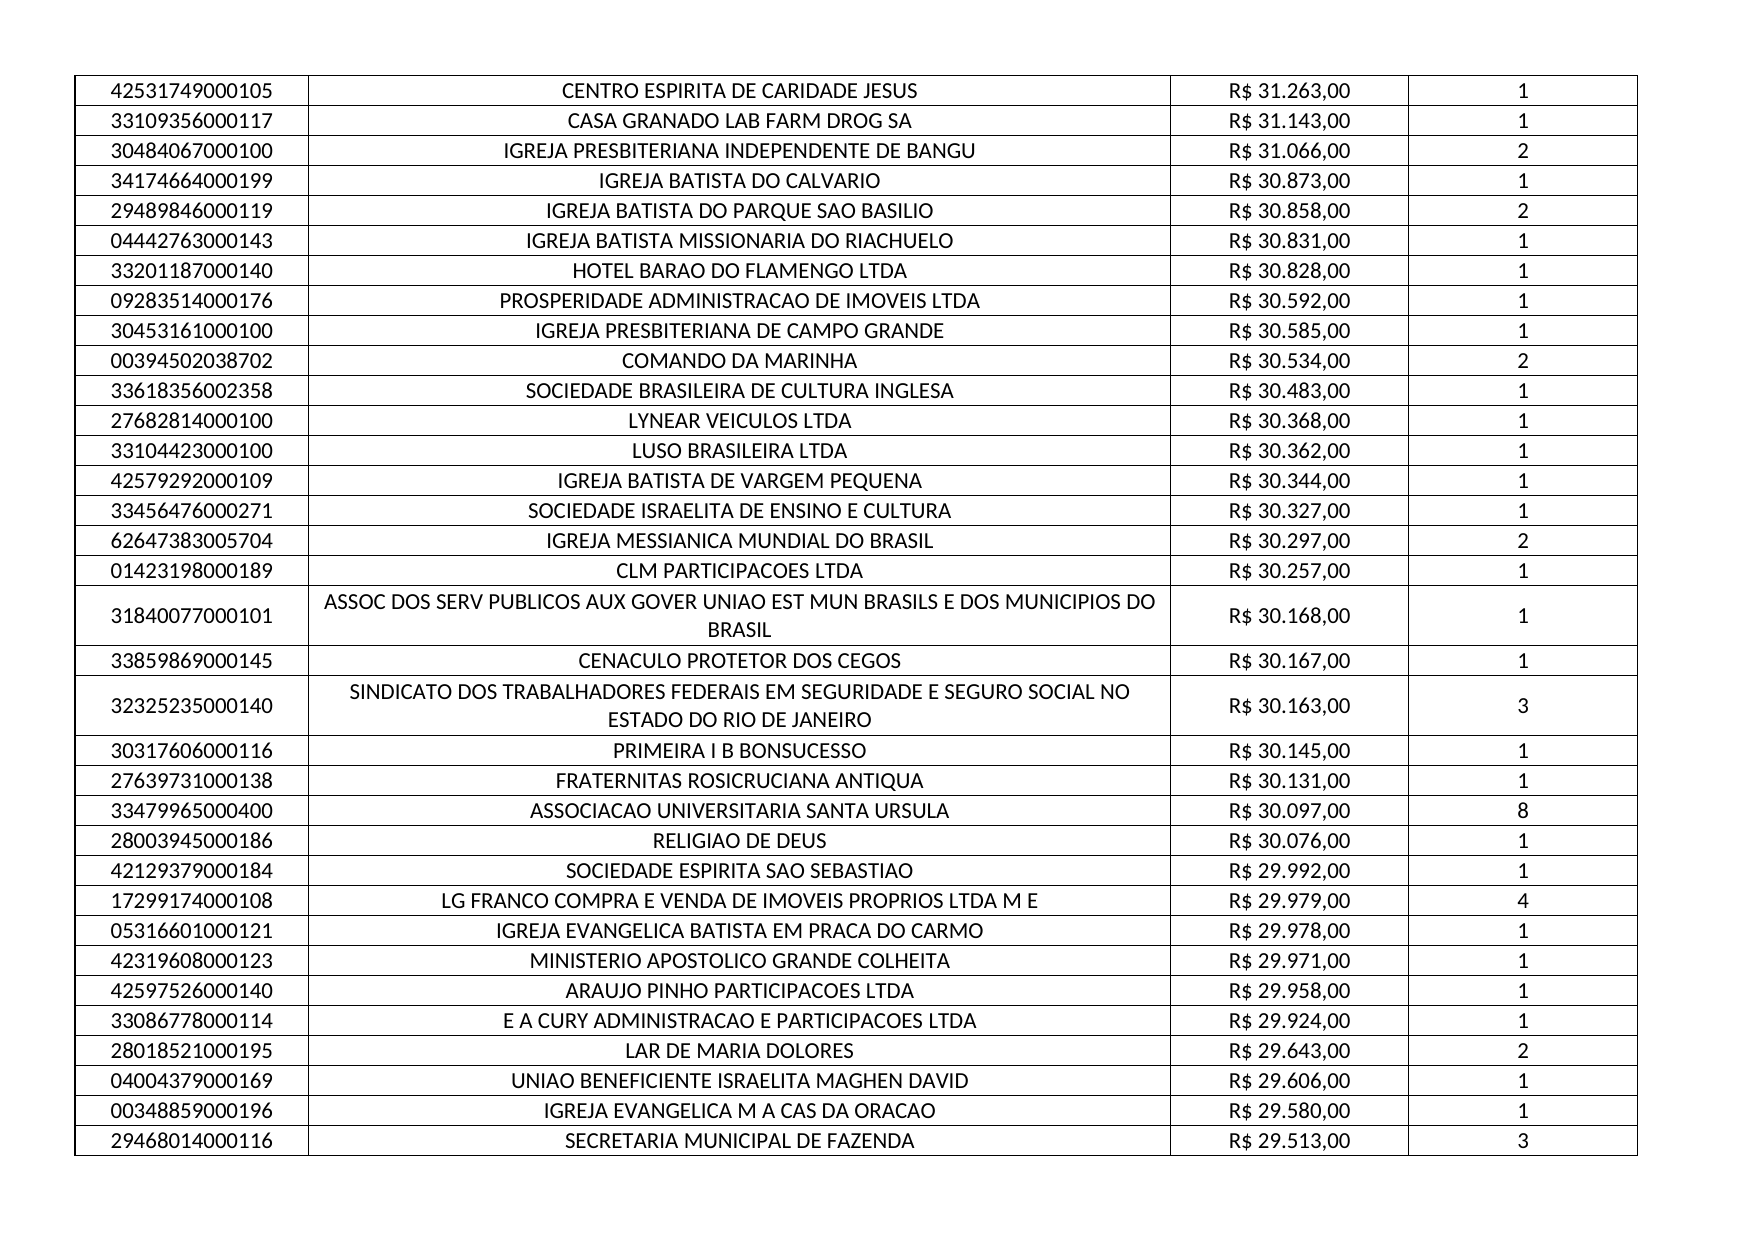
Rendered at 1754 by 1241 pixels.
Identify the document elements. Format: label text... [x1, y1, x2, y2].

table_cell 1 [1409, 826, 1637, 855]
table_cell 04004379000169 [76, 1066, 308, 1095]
table_cell 1 [1409, 226, 1637, 255]
table_cell ASSOC DOS SERV PUBLICOS AUX GOVER UNIAO EST MUN BRASILS E DOS MUNICIPIOS DO BRASIL [309, 586, 1170, 645]
table_cell 1 [1409, 946, 1637, 975]
table_cell R$ 30.831,00 [1171, 226, 1408, 255]
table_cell SOCIEDADE BRASILEIRA DE CULTURA INGLESA [309, 376, 1170, 405]
table_cell 29468014000116 [76, 1126, 308, 1155]
table_cell IGREJA BATISTA DO PARQUE SAO BASILIO [309, 196, 1170, 225]
table_cell R$ 30.344,00 [1171, 466, 1408, 495]
table_cell R$ 29.924,00 [1171, 1006, 1408, 1035]
table_cell 29489846000119 [76, 196, 308, 225]
table_cell ASSOCIACAO UNIVERSITARIA SANTA URSULA [309, 796, 1170, 825]
table_cell LAR DE MARIA DOLORES [309, 1036, 1170, 1065]
table_cell R$ 29.978,00 [1171, 916, 1408, 945]
table_cell R$ 29.513,00 [1171, 1126, 1408, 1155]
table_cell 27639731000138 [76, 766, 308, 795]
table_cell 1 [1409, 496, 1637, 525]
table_cell R$ 30.368,00 [1171, 406, 1408, 435]
table_cell R$ 30.168,00 [1171, 586, 1408, 645]
table_cell 1 [1409, 316, 1637, 345]
table_cell 01423198000189 [76, 556, 308, 585]
table_cell PROSPERIDADE ADMINISTRACAO DE IMOVEIS LTDA [309, 286, 1170, 315]
table_cell 1 [1409, 1066, 1637, 1095]
table_cell SECRETARIA MUNICIPAL DE FAZENDA [309, 1126, 1170, 1155]
table_cell R$ 31.263,00 [1171, 76, 1408, 105]
table_cell 1 [1409, 376, 1637, 405]
table_cell MINISTERIO APOSTOLICO GRANDE COLHEITA [309, 946, 1170, 975]
table_cell R$ 30.873,00 [1171, 166, 1408, 195]
table_cell 8 [1409, 796, 1637, 825]
table_cell 1 [1409, 286, 1637, 315]
table_cell R$ 29.971,00 [1171, 946, 1408, 975]
table_cell R$ 29.992,00 [1171, 856, 1408, 885]
table_cell 30453161000100 [76, 316, 308, 345]
table_cell R$ 30.097,00 [1171, 796, 1408, 825]
table_cell 33109356000117 [76, 106, 308, 135]
table_cell R$ 29.958,00 [1171, 976, 1408, 1005]
table_cell 31840077000101 [76, 586, 308, 645]
table_cell IGREJA PRESBITERIANA DE CAMPO GRANDE [309, 316, 1170, 345]
table_cell IGREJA BATISTA MISSIONARIA DO RIACHUELO [309, 226, 1170, 255]
table_cell 32325235000140 [76, 676, 308, 735]
table_cell 3 [1409, 676, 1637, 735]
table_cell 30484067000100 [76, 136, 308, 165]
table_cell IGREJA BATISTA DO CALVARIO [309, 166, 1170, 195]
table_cell 33104423000100 [76, 436, 308, 465]
table_cell CLM PARTICIPACOES LTDA [309, 556, 1170, 585]
table_cell 33086778000114 [76, 1006, 308, 1035]
table_cell CENACULO PROTETOR DOS CEGOS [309, 646, 1170, 675]
table_cell 42579292000109 [76, 466, 308, 495]
table_cell 1 [1409, 256, 1637, 285]
table_cell 05316601000121 [76, 916, 308, 945]
table_cell IGREJA EVANGELICA BATISTA EM PRACA DO CARMO [309, 916, 1170, 945]
table_cell HOTEL BARAO DO FLAMENGO LTDA [309, 256, 1170, 285]
table_cell 04442763000143 [76, 226, 308, 255]
table_cell IGREJA EVANGELICA M A CAS DA ORACAO [309, 1096, 1170, 1125]
table_cell 27682814000100 [76, 406, 308, 435]
table_cell CASA GRANADO LAB FARM DROG SA [309, 106, 1170, 135]
table_cell LUSO BRASILEIRA LTDA [309, 436, 1170, 465]
table_cell R$ 30.592,00 [1171, 286, 1408, 315]
table_cell 17299174000108 [76, 886, 308, 915]
table_cell 4 [1409, 886, 1637, 915]
table_cell 1 [1409, 556, 1637, 585]
table_cell COMANDO DA MARINHA [309, 346, 1170, 375]
table_cell R$ 30.327,00 [1171, 496, 1408, 525]
table_cell RELIGIAO DE DEUS [309, 826, 1170, 855]
table_cell 42319608000123 [76, 946, 308, 975]
table_cell 33479965000400 [76, 796, 308, 825]
table_cell 34174664000199 [76, 166, 308, 195]
table_cell 28018521000195 [76, 1036, 308, 1065]
table_cell IGREJA PRESBITERIANA INDEPENDENTE DE BANGU [309, 136, 1170, 165]
table_cell LYNEAR VEICULOS LTDA [309, 406, 1170, 435]
table_cell SOCIEDADE ESPIRITA SAO SEBASTIAO [309, 856, 1170, 885]
table_cell E A CURY ADMINISTRACAO E PARTICIPACOES LTDA [309, 1006, 1170, 1035]
table_cell 28003945000186 [76, 826, 308, 855]
table_cell R$ 30.131,00 [1171, 766, 1408, 795]
table_cell 1 [1409, 916, 1637, 945]
table_cell 1 [1409, 166, 1637, 195]
table_cell 62647383005704 [76, 526, 308, 555]
table_cell 1 [1409, 106, 1637, 135]
table_cell R$ 30.828,00 [1171, 256, 1408, 285]
table_cell R$ 30.585,00 [1171, 316, 1408, 345]
table_cell PRIMEIRA I B BONSUCESSO [309, 736, 1170, 765]
table_cell 33456476000271 [76, 496, 308, 525]
table_cell 1 [1409, 976, 1637, 1005]
table_cell R$ 30.534,00 [1171, 346, 1408, 375]
table_cell 1 [1409, 1006, 1637, 1035]
table_cell 1 [1409, 766, 1637, 795]
table_cell UNIAO BENEFICIENTE ISRAELITA MAGHEN DAVID [309, 1066, 1170, 1095]
table_cell 2 [1409, 346, 1637, 375]
table_cell ARAUJO PINHO PARTICIPACOES LTDA [309, 976, 1170, 1005]
table_cell IGREJA BATISTA DE VARGEM PEQUENA [309, 466, 1170, 495]
table_cell R$ 30.167,00 [1171, 646, 1408, 675]
table_cell 33201187000140 [76, 256, 308, 285]
table_cell R$ 30.257,00 [1171, 556, 1408, 585]
table_cell R$ 30.297,00 [1171, 526, 1408, 555]
table_cell 42597526000140 [76, 976, 308, 1005]
table_cell LG FRANCO COMPRA E VENDA DE IMOVEIS PROPRIOS LTDA M E [309, 886, 1170, 915]
table_cell 1 [1409, 76, 1637, 105]
table_cell 30317606000116 [76, 736, 308, 765]
table_cell R$ 30.163,00 [1171, 676, 1408, 735]
table_cell 1 [1409, 466, 1637, 495]
table_cell 2 [1409, 526, 1637, 555]
table_cell 09283514000176 [76, 286, 308, 315]
table_cell 3 [1409, 1126, 1637, 1155]
table_cell 1 [1409, 856, 1637, 885]
table_cell R$ 30.076,00 [1171, 826, 1408, 855]
table_cell R$ 30.145,00 [1171, 736, 1408, 765]
table_cell 33618356002358 [76, 376, 308, 405]
table_cell 2 [1409, 136, 1637, 165]
table_cell 1 [1409, 436, 1637, 465]
table_cell SINDICATO DOS TRABALHADORES FEDERAIS EM SEGURIDADE E SEGURO SOCIAL NO ESTADO DO RIO DE JANEIRO [309, 676, 1170, 735]
table_cell 42531749000105 [76, 76, 308, 105]
table_cell R$ 30.483,00 [1171, 376, 1408, 405]
table_cell 2 [1409, 1036, 1637, 1065]
table_cell R$ 29.606,00 [1171, 1066, 1408, 1095]
table_cell R$ 30.362,00 [1171, 436, 1408, 465]
table_cell R$ 31.143,00 [1171, 106, 1408, 135]
table_cell 2 [1409, 196, 1637, 225]
table_cell 1 [1409, 646, 1637, 675]
table_cell R$ 29.979,00 [1171, 886, 1408, 915]
table_cell R$ 31.066,00 [1171, 136, 1408, 165]
table_cell SOCIEDADE ISRAELITA DE ENSINO E CULTURA [309, 496, 1170, 525]
table_cell 33859869000145 [76, 646, 308, 675]
table_cell 42129379000184 [76, 856, 308, 885]
table_cell R$ 30.858,00 [1171, 196, 1408, 225]
table_cell FRATERNITAS ROSICRUCIANA ANTIQUA [309, 766, 1170, 795]
table_cell 1 [1409, 1096, 1637, 1125]
table_cell IGREJA MESSIANICA MUNDIAL DO BRASIL [309, 526, 1170, 555]
table_cell R$ 29.643,00 [1171, 1036, 1408, 1065]
table_cell 1 [1409, 586, 1637, 645]
table_cell 1 [1409, 406, 1637, 435]
table_cell R$ 29.580,00 [1171, 1096, 1408, 1125]
table_cell 00394502038702 [76, 346, 308, 375]
table_cell 1 [1409, 736, 1637, 765]
table_cell 00348859000196 [76, 1096, 308, 1125]
table_cell CENTRO ESPIRITA DE CARIDADE JESUS [309, 76, 1170, 105]
